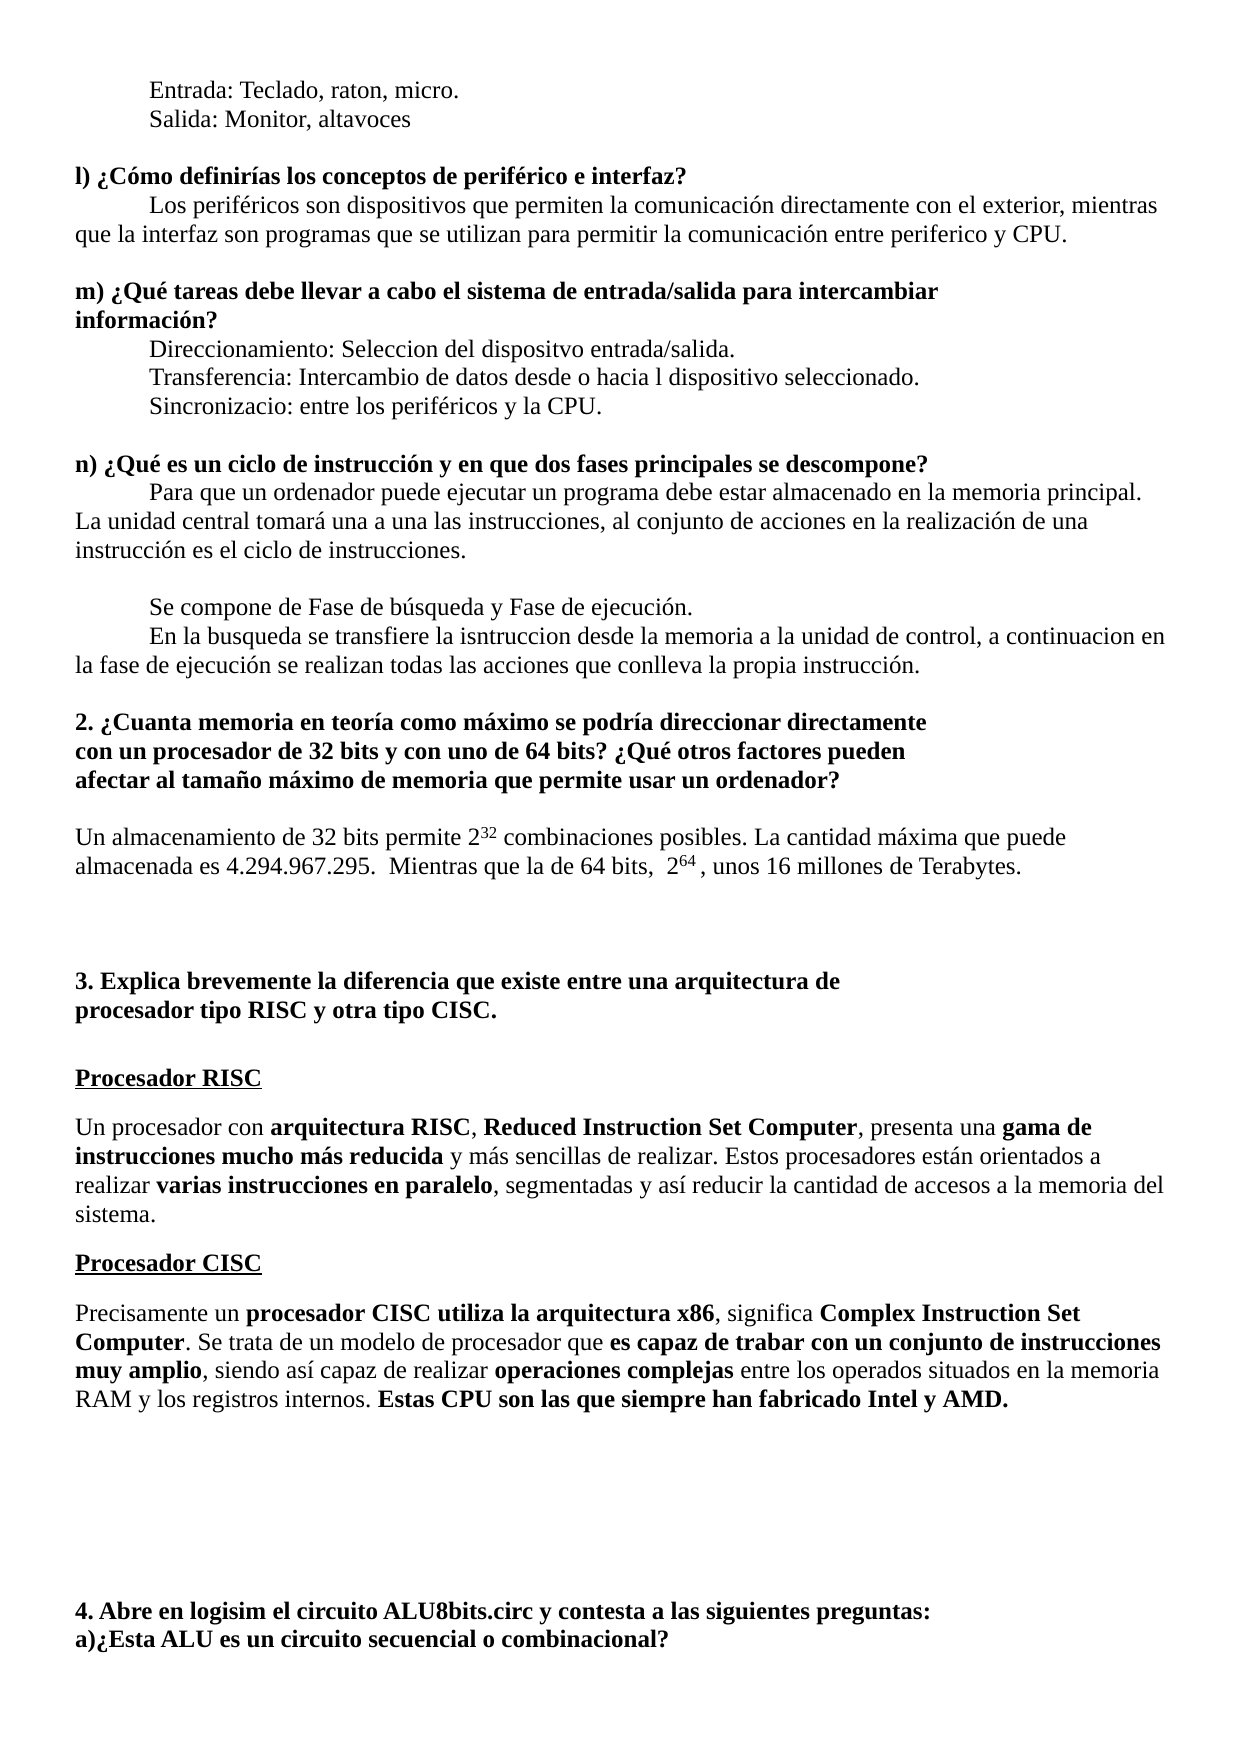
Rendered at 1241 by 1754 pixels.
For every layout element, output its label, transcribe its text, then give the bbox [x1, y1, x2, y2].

text afectar al tamaño máximo de memoria que permite usar un ordenador? [75, 765, 1165, 794]
text procesador tipo RISC y otra tipo CISC. [75, 995, 1165, 1024]
text Transferencia: Intercambio de datos desde o hacia l dispositivo seleccionado. [75, 362, 1165, 391]
text Direccionamiento: Seleccion del dispositvo entrada/salida. [75, 334, 1165, 362]
text Los periféricos son dispositivos que permiten la comunicación directamente con el exterior, mientras que la interfaz son programas que se utilizan para permitir la comunicación entre periferico y CPU. [75, 190, 1165, 247]
text n) ¿Qué es un ciclo de instrucción y en que dos fases principales se descompone? [75, 449, 1165, 477]
text Se compone de Fase de búsqueda y Fase de ejecución. [75, 592, 1165, 621]
text 3. Explica brevemente la diferencia que existe entre una arquitectura de [75, 966, 1165, 995]
text a)¿Esta ALU es un circuito secuencial o combinacional? [75, 1624, 1165, 1653]
text m) ¿Qué tareas debe llevar a cabo el sistema de entrada/salida para intercambiar [75, 276, 1165, 305]
text información? [75, 305, 1165, 334]
text Un almacenamiento de 32 bits permite 232 combinaciones posibles. La cantidad máxima que puede almacenada es 4.294.967.295. Mientras que la de 64 bits, 264 , unos 16 millones de Terabytes. [75, 822, 1165, 880]
text Entrada: Teclado, raton, micro. [75, 75, 1165, 104]
text Procesador CISC [75, 1248, 1165, 1277]
text Precisamente un procesador CISC utiliza la arquitectura x86, significa Complex Instruction Set Computer. Se trata de un modelo de procesador que es capaz de trabar con un conjunto de instrucciones muy amplio, siendo así capaz de realizar operaciones complejas entre los operados situados en la memoria RAM y los registros internos. Estas CPU son las que siempre han fabricado Intel y AMD. [75, 1298, 1165, 1413]
text Salida: Monitor, altavoces [75, 104, 1165, 132]
text con un procesador de 32 bits y con uno de 64 bits? ¿Qué otros factores pueden [75, 736, 1165, 765]
text Para que un ordenador puede ejecutar un programa debe estar almacenado en la memoria principal. La unidad central tomará una a una las instrucciones, al conjunto de acciones en la realización de una instrucción es el ciclo de instrucciones. [75, 477, 1165, 564]
text l) ¿Cómo definirías los conceptos de periférico e interfaz? [75, 161, 1165, 190]
text Procesador RISC [75, 1063, 1165, 1092]
text En la busqueda se transfiere la isntruccion desde la memoria a la unidad de control, a continuacion en la fase de ejecución se realizan todas las acciones que conlleva la propia instrucción. [75, 621, 1165, 679]
text Un procesador con arquitectura RISC, Reduced Instruction Set Computer, presenta una gama de instrucciones mucho más reducida y más sencillas de realizar. Estos procesadores están orientados a realizar varias instrucciones en paralelo, segmentadas y así reducir la cantidad de accesos a la memoria del sistema. [75, 1112, 1165, 1227]
text 4. Abre en logisim el circuito ALU8bits.circ y contesta a las siguientes preguntas: [75, 1596, 1165, 1624]
text 2. ¿Cuanta memoria en teoría como máximo se podría direccionar directamente [75, 707, 1165, 736]
text Sincronizacio: entre los periféricos y la CPU. [75, 391, 1165, 420]
